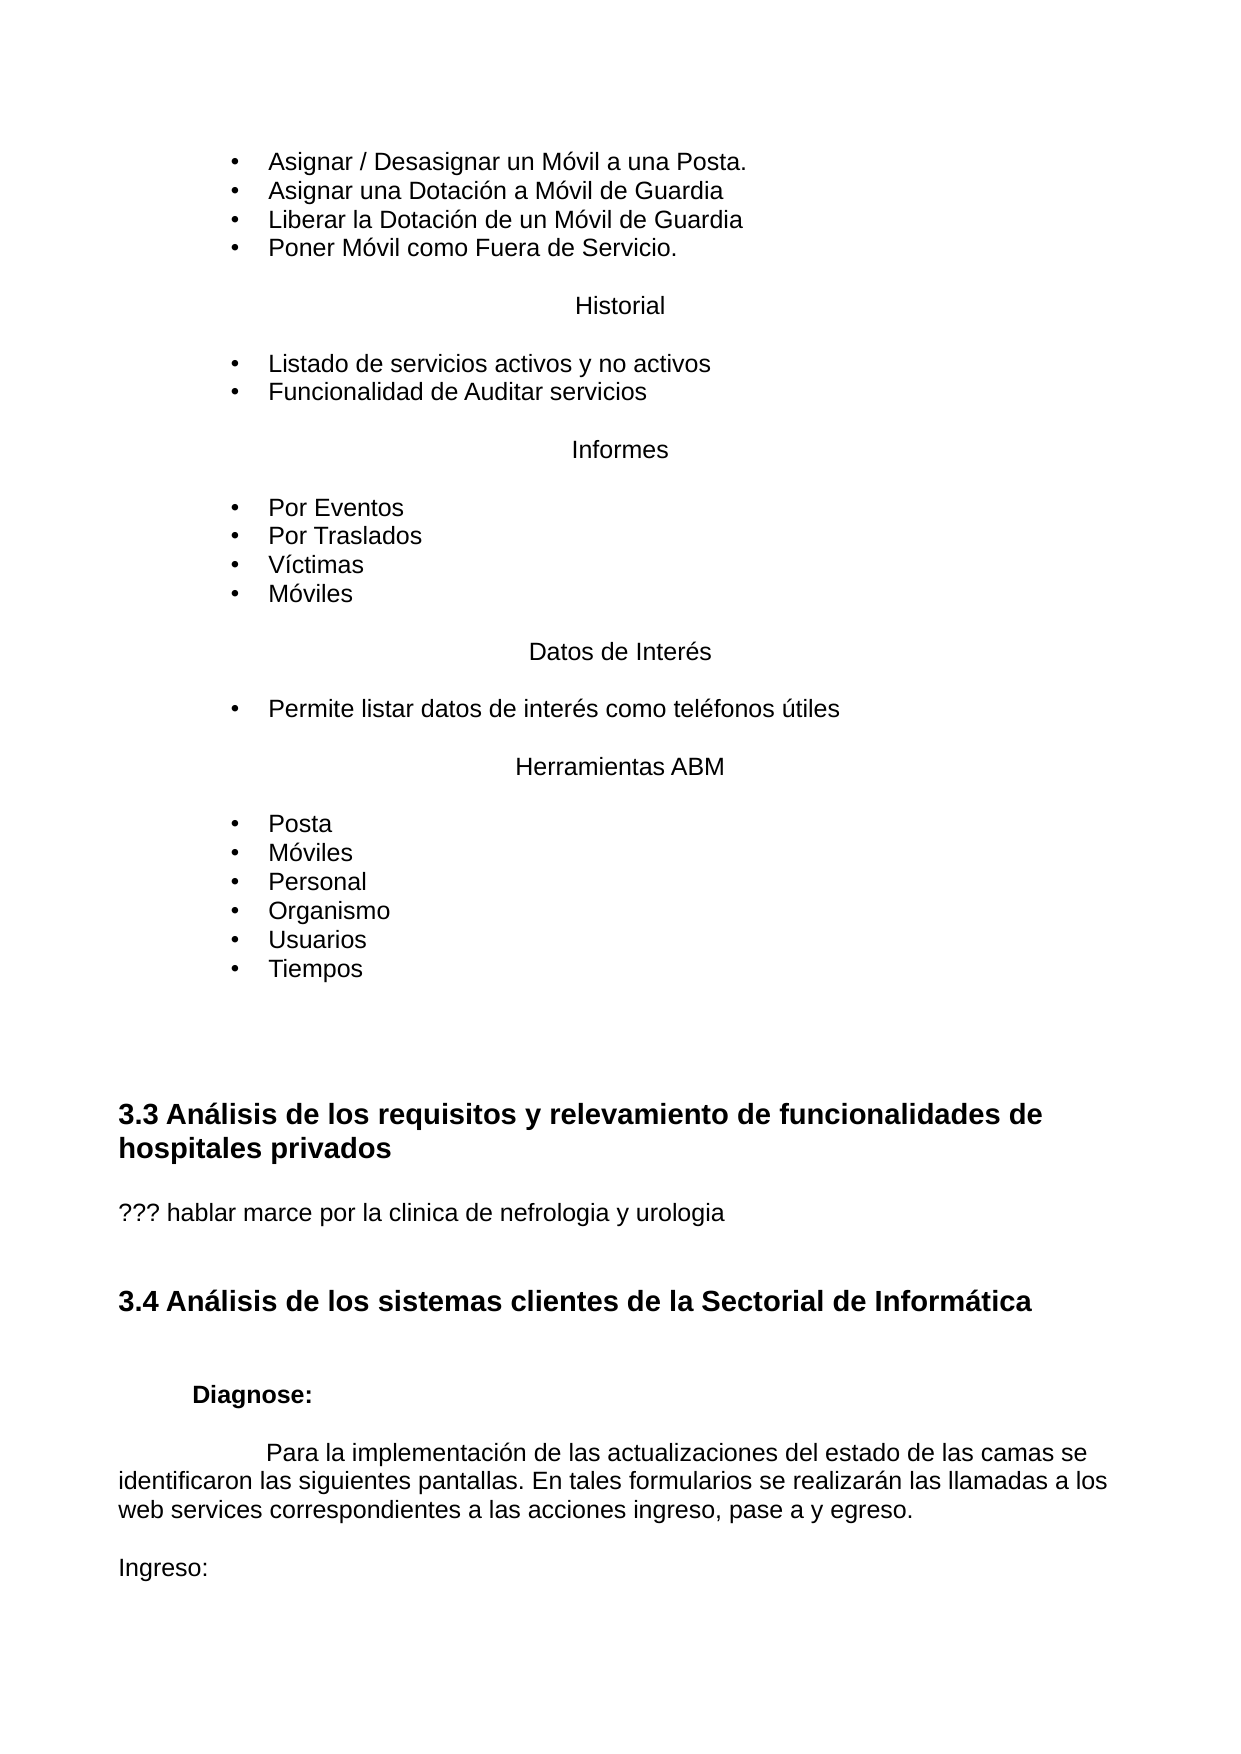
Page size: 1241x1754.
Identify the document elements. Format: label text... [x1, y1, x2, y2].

list Tiempos [231, 953, 1122, 982]
text 3.3 Análisis de los requisitos y relevamiento de funcionalidades de hospitales privados [118, 1097, 1122, 1164]
list Asignar una Dotación a Móvil de Guardia [231, 176, 1122, 204]
list Personal [231, 867, 1122, 896]
text Herramientas ABM [118, 752, 1122, 781]
text 3.4 Análisis de los sistemas clientes de la Sectorial de Informática [118, 1284, 1122, 1318]
text Para la implementación de las actualizaciones del estado de las camas se identificaron las siguientes pantallas. En tales formularios se realizarán las llamadas a los web services correspondientes a las acciones ingreso, pase a y egreso. [118, 1438, 1122, 1524]
list Liberar la Dotación de un Móvil de Guardia [231, 204, 1122, 233]
list Asignar / Desasignar un Móvil a una Posta. [231, 147, 1122, 176]
list Móviles [231, 579, 1122, 608]
list Víctimas [231, 550, 1122, 579]
list Permite listar datos de interés como teléfonos útiles [231, 694, 1122, 723]
text ??? hablar marce por la clinica de nefrologia y urologia [118, 1198, 1122, 1227]
list Por Traslados [231, 521, 1122, 550]
text Historial [118, 291, 1122, 320]
text Datos de Interés [118, 637, 1122, 665]
text Diagnose: [118, 1380, 1122, 1409]
list Listado de servicios activos y no activos [231, 348, 1122, 377]
list Móviles [231, 838, 1122, 867]
list Poner Móvil como Fuera de Servicio. [231, 233, 1122, 262]
list Organismo [231, 896, 1122, 925]
list Posta [231, 809, 1122, 838]
text Informes [118, 435, 1122, 464]
text Ingreso: [118, 1553, 1122, 1581]
list Usuarios [231, 925, 1122, 953]
list Por Eventos [231, 492, 1122, 521]
list Funcionalidad de Auditar servicios [231, 377, 1122, 406]
